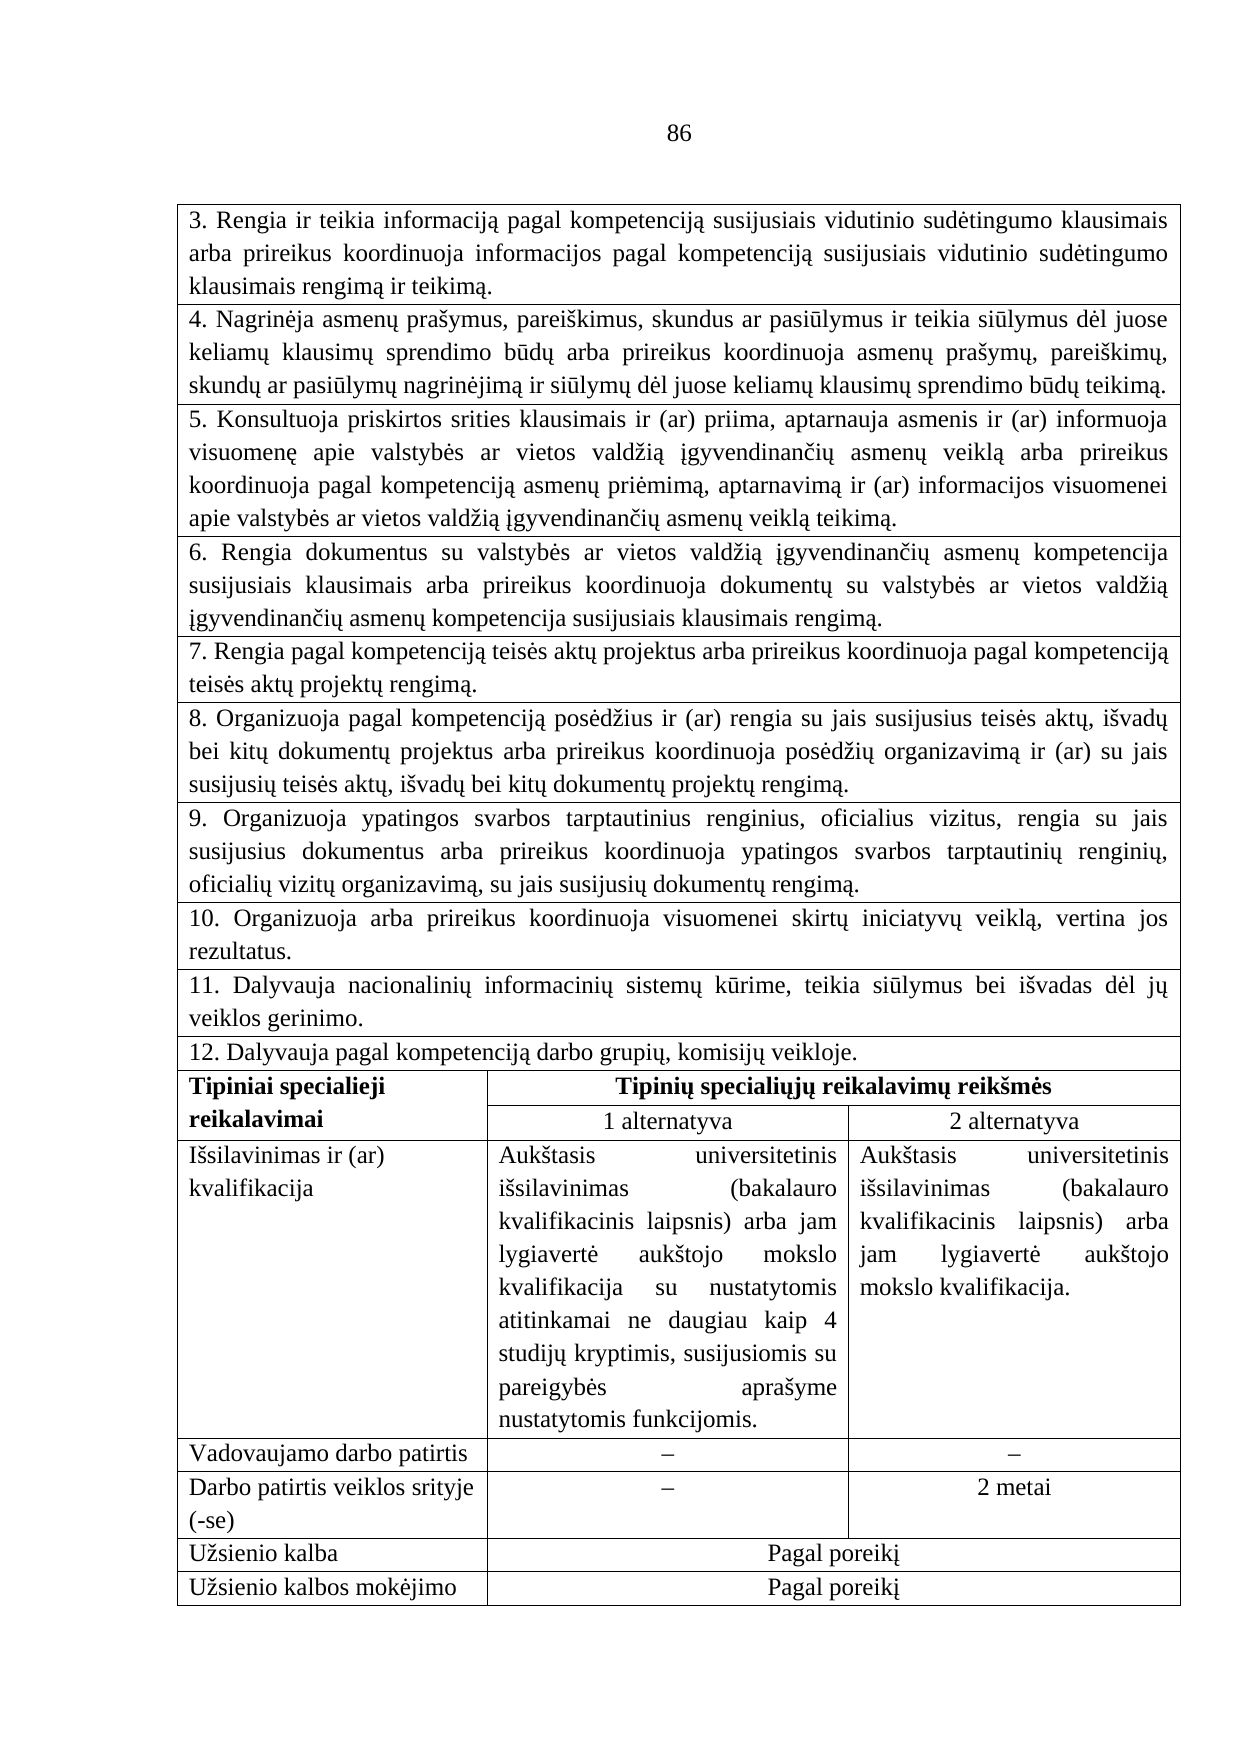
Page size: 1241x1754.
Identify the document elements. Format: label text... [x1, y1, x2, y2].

table_cell 3. Rengia ir teikia informaciją pagal kompetenciją susijusiais vidutinio sudėtingumo klausimais arba prireikus koordinuoja informacijos pagal kompetenciją susijusiais vidutinio sudėtingumo klausimais rengimą ir teikimą. [178, 205, 1180, 304]
table_cell – [488, 1439, 848, 1471]
table_cell – [488, 1472, 848, 1538]
table_cell Tipiniai specialieji reikalavimai [178, 1071, 487, 1140]
table_cell 4. Nagrinėja asmenų prašymus, pareiškimus, skundus ar pasiūlymus ir teikia siūlymus dėl juose keliamų klausimų sprendimo būdų arba prireikus koordinuoja asmenų prašymų, pareiškimų, skundų ar pasiūlymų nagrinėjimą ir siūlymų dėl juose keliamų klausimų sprendimo būdų teikimą. [178, 305, 1180, 403]
table_cell Vadovaujamo darbo patirtis [178, 1439, 487, 1471]
table_cell 10. Organizuoja arba prireikus koordinuoja visuomenei skirtų iniciatyvų veiklą, vertina jos rezultatus. [178, 903, 1180, 969]
table_cell 11. Dalyvauja nacionalinių informacinių sistemų kūrime, teikia siūlymus bei išvadas dėl jų veiklos gerinimo. [178, 970, 1180, 1036]
table_cell 2 alternatyva [849, 1106, 1180, 1140]
table_cell Tipinių specialiųjų reikalavimų reikšmės [488, 1071, 1180, 1105]
table_cell 9. Organizuoja ypatingos svarbos tarptautinius renginius, oficialius vizitus, rengia su jais susijusius dokumentus arba prireikus koordinuoja ypatingos svarbos tarptautinių renginių, oficialių vizitų organizavimą, su jais susijusių dokumentų rengimą. [178, 803, 1180, 902]
table_cell Darbo patirtis veiklos srityje (-se) [178, 1472, 487, 1538]
table_cell Pagal poreikį [488, 1539, 1180, 1571]
table_cell 8. Organizuoja pagal kompetenciją posėdžius ir (ar) rengia su jais susijusius teisės aktų, išvadų bei kitų dokumentų projektus arba prireikus koordinuoja posėdžių organizavimą ir (ar) su jais susijusių teisės aktų, išvadų bei kitų dokumentų projektų rengimą. [178, 703, 1180, 802]
table_cell Užsienio kalbos mokėjimo [178, 1572, 487, 1605]
table_cell Aukštasis universitetinis išsilavinimas (bakalauro kvalifikacinis laipsnis) arba jam lygiavertė aukštojo mokslo kvalifikacija su nustatytomis atitinkamai ne daugiau kaip 4 studijų kryptimis, susijusiomis su pareigybės aprašyme nustatytomis funkcijomis. [488, 1141, 848, 1438]
table_cell Aukštasis universitetinis išsilavinimas (bakalauro kvalifikacinis laipsnis) arba jam lygiavertė aukštojo mokslo kvalifikacija. [849, 1141, 1180, 1438]
table_cell 6. Rengia dokumentus su valstybės ar vietos valdžią įgyvendinančių asmenų kompetencija susijusiais klausimais arba prireikus koordinuoja dokumentų su valstybės ar vietos valdžią įgyvendinančių asmenų kompetencija susijusiais klausimais rengimą. [178, 537, 1180, 636]
table_cell 12. Dalyvauja pagal kompetenciją darbo grupių, komisijų veikloje. [178, 1037, 1180, 1070]
table_cell 5. Konsultuoja priskirtos srities klausimais ir (ar) priima, aptarnauja asmenis ir (ar) informuoja visuomenę apie valstybės ar vietos valdžią įgyvendinančių asmenų veiklą arba prireikus koordinuoja pagal kompetenciją asmenų priėmimą, aptarnavimą ir (ar) informacijos visuomenei apie valstybės ar vietos valdžią įgyvendinančių asmenų veiklą teikimą. [178, 405, 1180, 536]
table_cell Užsienio kalba [178, 1539, 487, 1571]
table_cell Išsilavinimas ir (ar) kvalifikacija [178, 1141, 487, 1438]
table_cell 1 alternatyva [488, 1106, 848, 1140]
table_cell 7. Rengia pagal kompetenciją teisės aktų projektus arba prireikus koordinuoja pagal kompetenciją teisės aktų projektų rengimą. [178, 637, 1180, 702]
table_cell Pagal poreikį [488, 1572, 1180, 1605]
table_cell 2 metai [849, 1472, 1180, 1538]
table_cell – [849, 1439, 1180, 1471]
